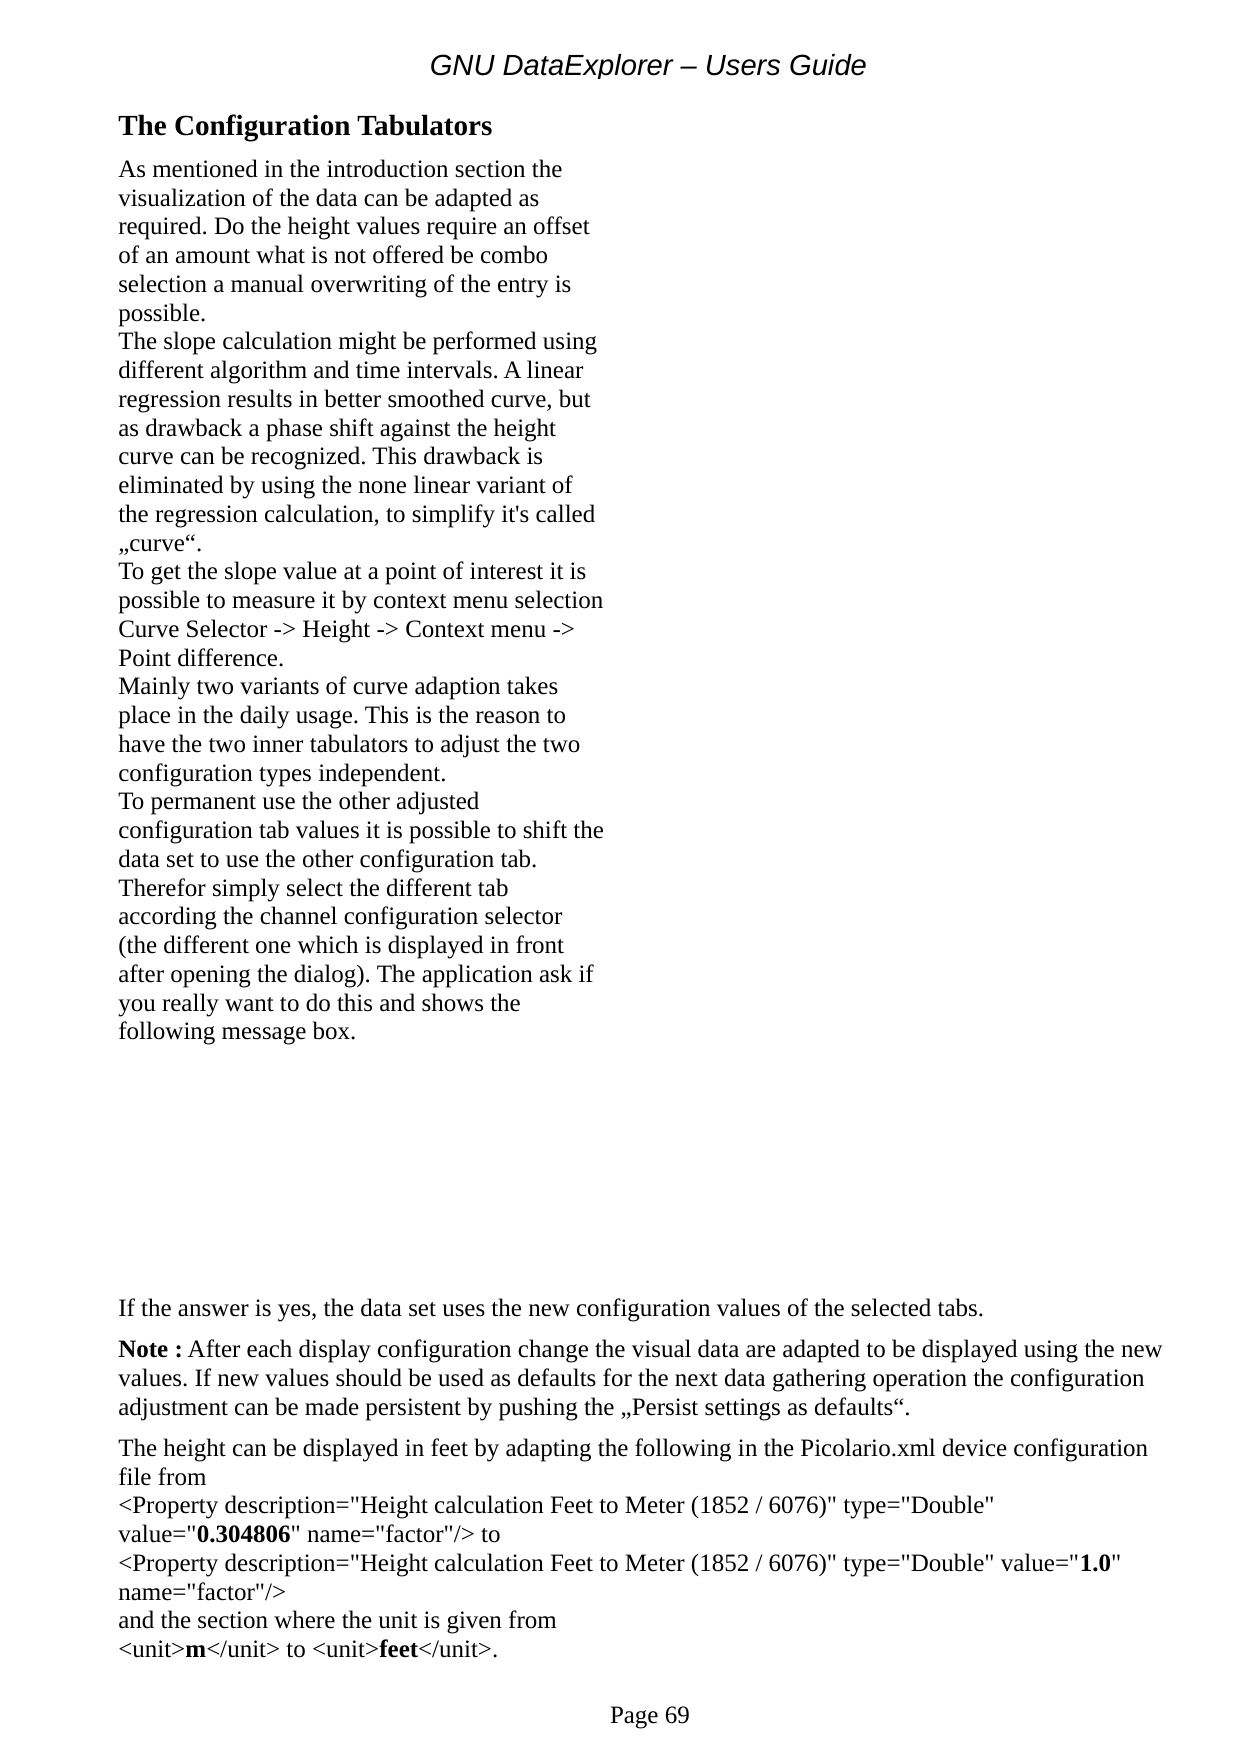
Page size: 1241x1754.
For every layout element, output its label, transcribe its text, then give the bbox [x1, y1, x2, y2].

subtitle The Configuration Tabulators [118, 108, 1181, 141]
text If the answer is yes, the data set uses the new configuration values of the selected tabs. [118, 1293, 1181, 1322]
text As mentioned in the introduction section the visualization of the data can be adapted as required. Do the height values require an offset of an amount what is not offered be combo selection a manual overwriting of the entry is possible. The slope calculation might be performed using different algorithm and time intervals. A linear regression results in better smoothed curve, but as drawback a phase shift against the height curve can be recognized. This drawback is eliminated by using the none linear variant of the regression calculation, to simplify it's called „curve“. To get the slope value at a point of interest it is possible to measure it by context menu selection Curve Selector -> Height -> Context menu -> Point difference. Mainly two variants of curve adaption takes place in the daily usage. This is the reason to have the two inner tabulators to adjust the two configuration types independent. To permanent use the other adjusted configuration tab values it is possible to shift the data set to use the other configuration tab. Therefor simply select the different tab according the channel configuration selector (the different one which is displayed in front after opening the dialog). The application ask if you really want to do this and shows the following message box. [118, 154, 1181, 1045]
text The height can be displayed in feet by adapting the following in the Picolario.xml device configuration file from <Property description="Height calculation Feet to Meter (1852 / 6076)" type="Double" value="0.304806" name="factor"/> to <Property description="Height calculation Feet to Meter (1852 / 6076)" type="Double" value="1.0" name="factor"/> and the section where the unit is given from <unit>m</unit> to <unit>feet</unit>. [118, 1433, 1181, 1663]
text Note : After each display configuration change the visual data are adapted to be displayed using the new values. If new values should be used as defaults for the next data gathering operation the configuration adjustment can be made persistent by pushing the „Persist settings as defaults“. [118, 1334, 1181, 1420]
